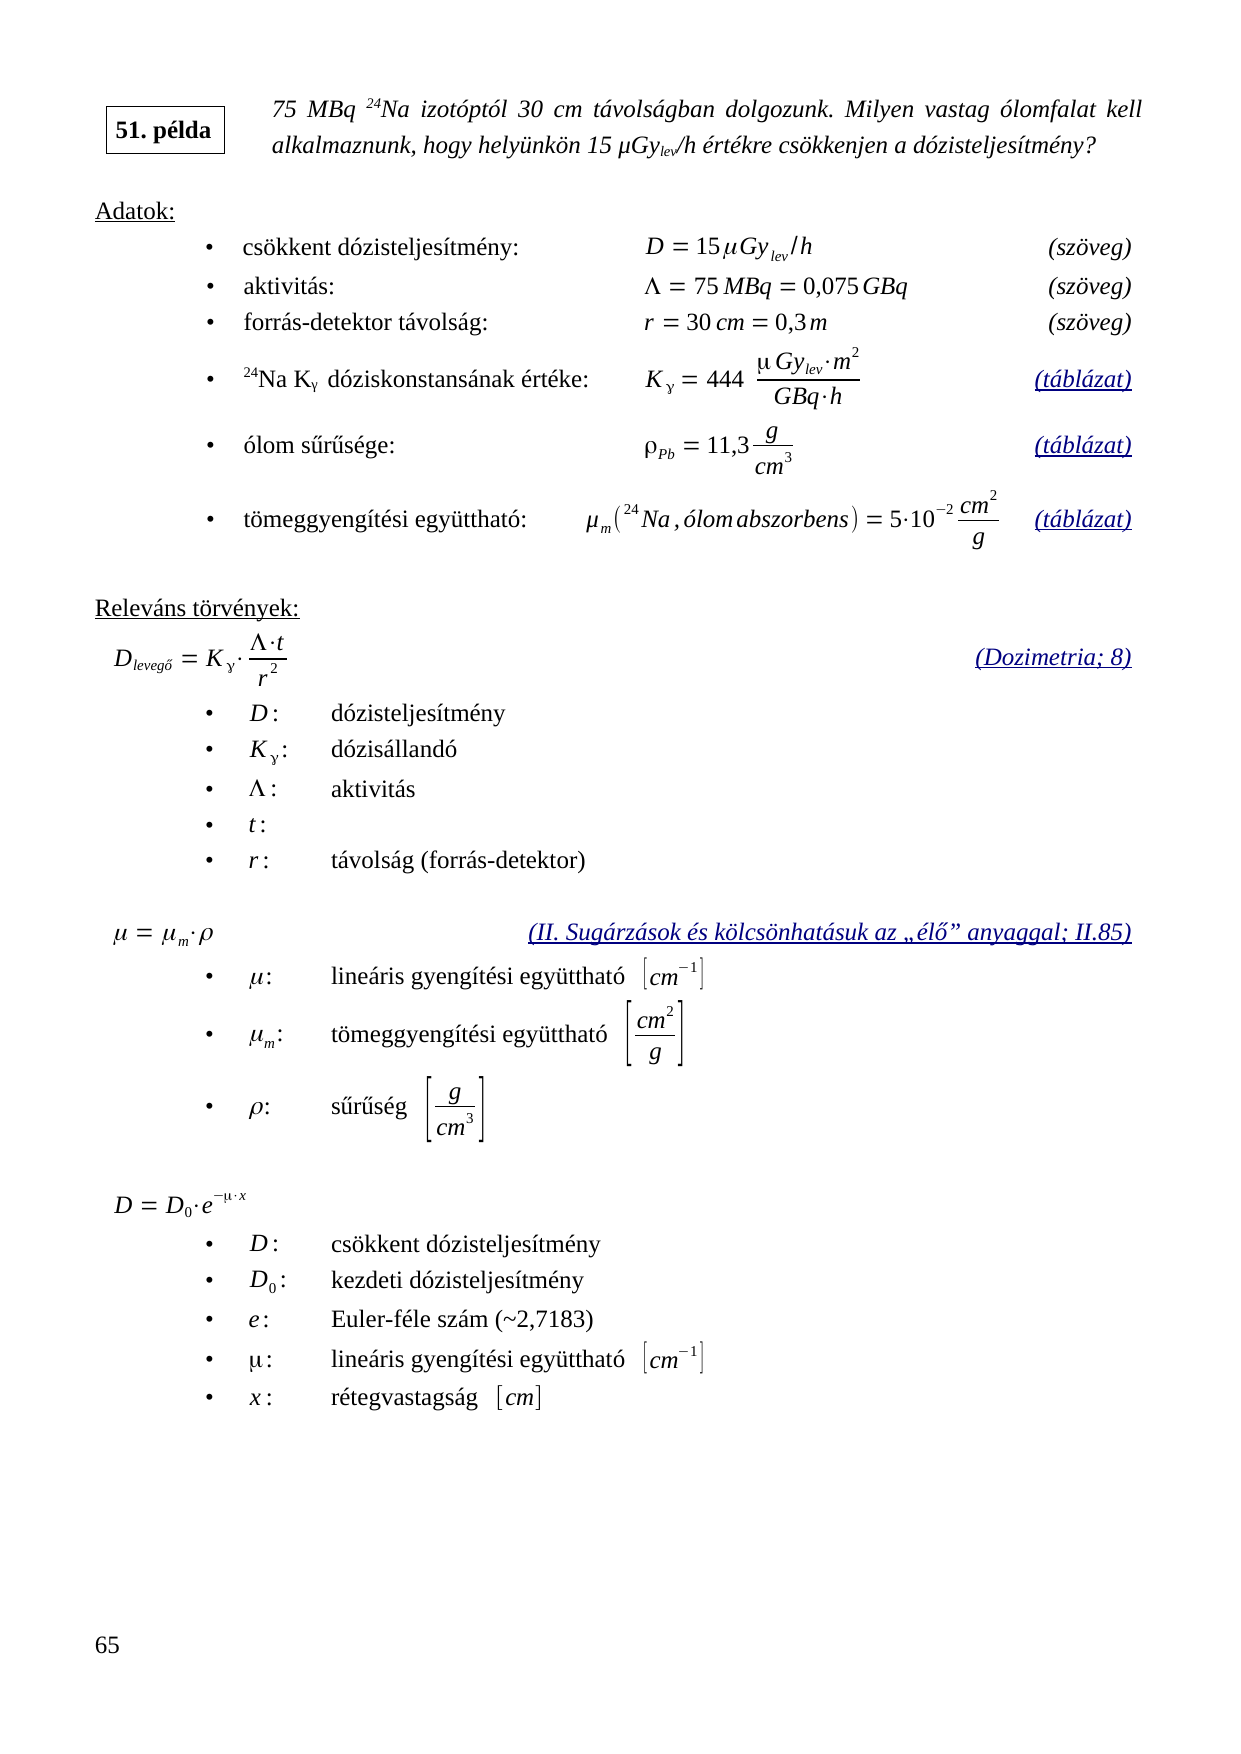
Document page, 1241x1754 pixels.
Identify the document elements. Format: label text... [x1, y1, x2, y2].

list forrás-detektor távolság: (szöveg) [206, 307, 1146, 336]
list csökkent dózisteljesítmény [205, 1229, 1146, 1258]
list 24Na Kγ dóziskonstansának értéke: (táblázat) [206, 343, 1146, 410]
list távolság (forrás-detektor) [205, 846, 1146, 874]
list lineáris gyengítési együttható [205, 1340, 1146, 1375]
list sűrűség [205, 1075, 1146, 1143]
list csökkent dózisteljesítmény: (szöveg) [205, 232, 1146, 264]
text Releváns törvények: [94, 593, 1146, 621]
text (II. Sugárzások és kölcsönhatásuk az „élő” anyaggal; II.85) [94, 917, 1146, 950]
list lineáris gyengítési együttható [205, 957, 1146, 992]
text (Dozimetria; 8) [94, 628, 1146, 691]
list Euler-féle szám (~2,7183) [205, 1304, 1146, 1333]
list rétegvastagság [205, 1382, 1146, 1412]
list kezdeti dózisteljesítmény [205, 1265, 1146, 1297]
text Adatok: [94, 196, 1146, 224]
text [107, 107, 224, 153]
subtitle 51. példa [115, 115, 216, 144]
list aktivitás [205, 774, 1146, 802]
list dózisállandó [205, 734, 1146, 767]
list ólom sűrűsége: (táblázat) [206, 417, 1146, 479]
list tömeggyengítési együttható [205, 999, 1146, 1068]
list tömeggyengítési együttható: (táblázat) [206, 487, 1146, 549]
list aktivitás: (szöveg) [206, 271, 1146, 300]
text 75 MBq 24Na izotóptól 30 cm távolságban dolgozunk. Milyen vastag ólomfalat kell alkalmaznunk, hogy helyünkön 15 μGylev/h értékre csökkenjen a dózisteljesítmény? [272, 94, 1146, 159]
list dózisteljesítmény [205, 698, 1146, 727]
